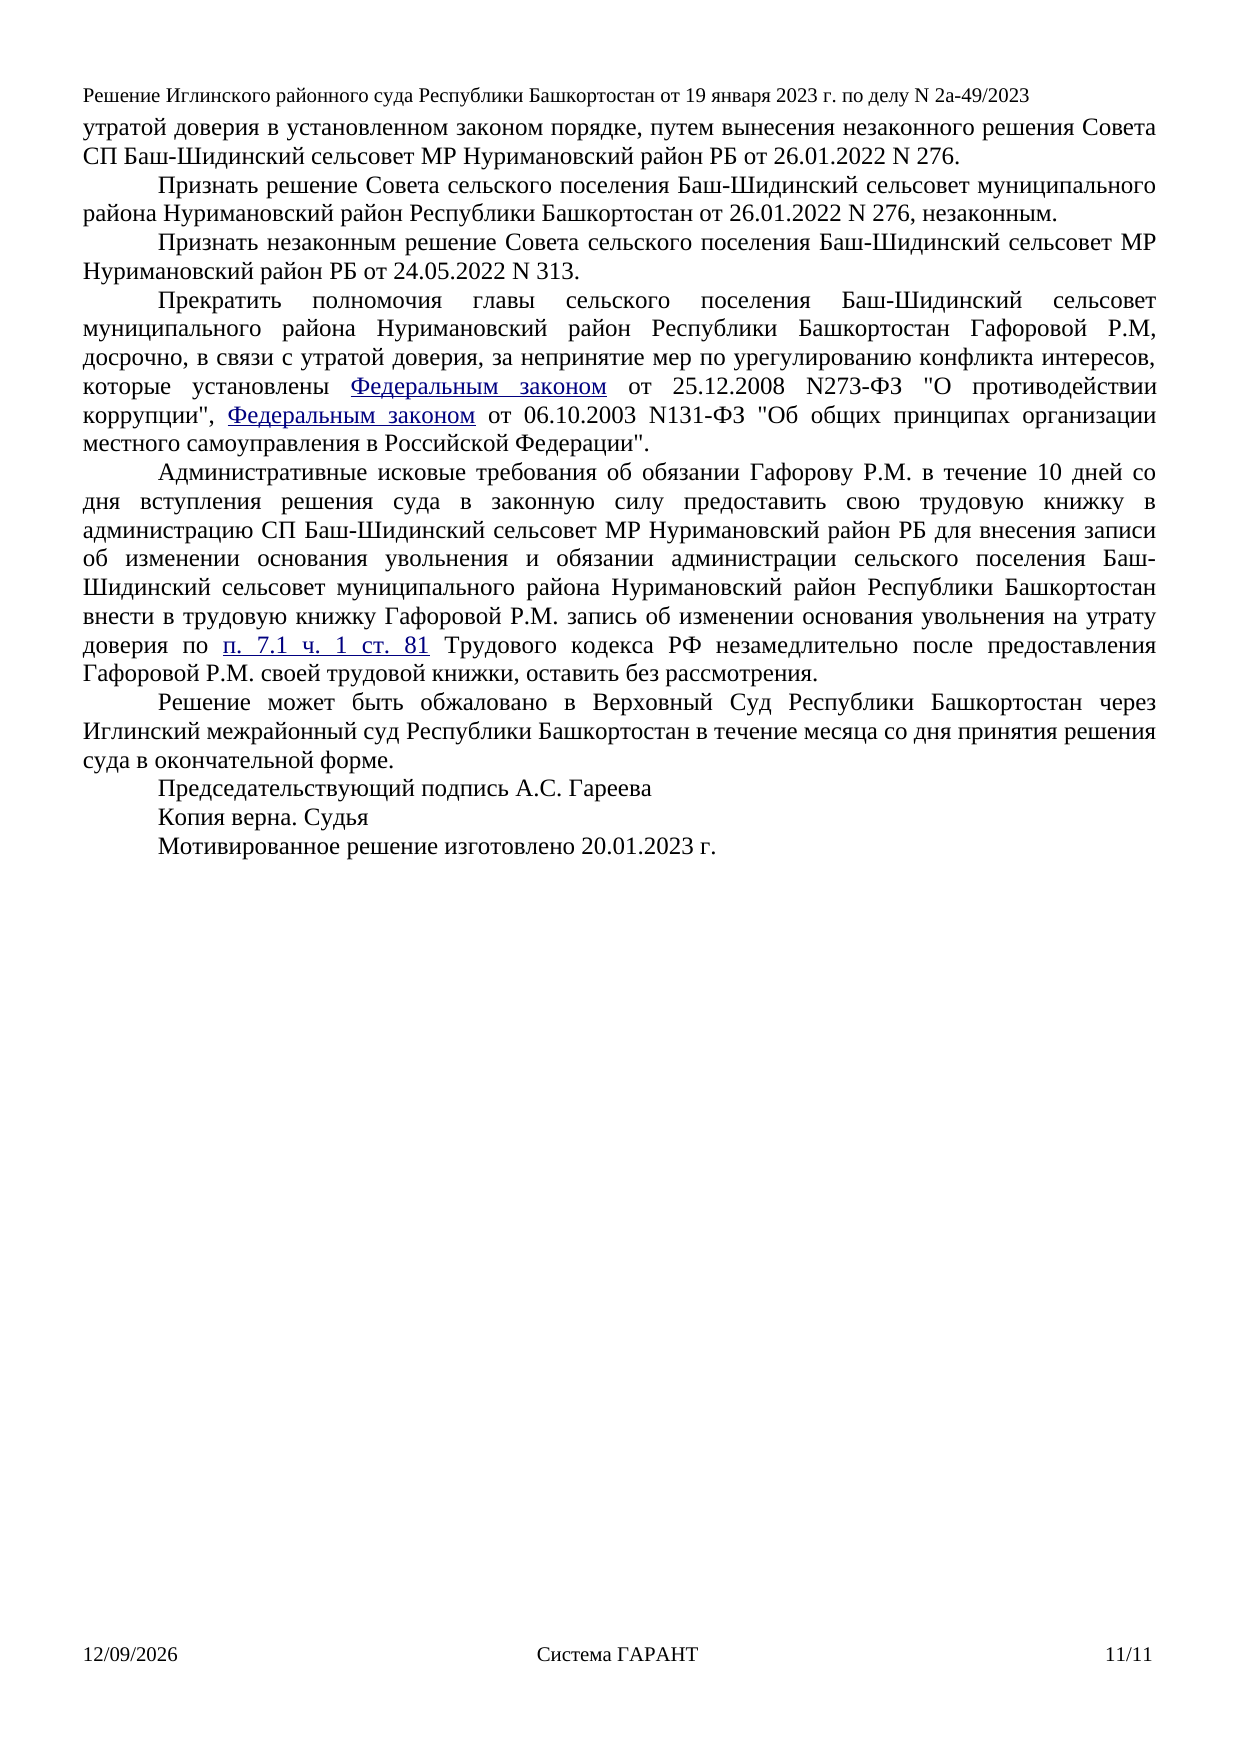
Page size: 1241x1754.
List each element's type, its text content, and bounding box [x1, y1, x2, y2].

text Решение может быть обжаловано в Верховный Суд Республики Башкортостан через Иглинский межрайонный суд Республики Башкортостан в течение месяца со дня принятия решения суда в окончательной форме. [83, 687, 1157, 773]
text Мотивированное решение изготовлено 20.01.2023 г. [83, 831, 1157, 860]
text Признать решение Совета сельского поселения Баш-Шидинский сельсовет муниципального района Нуримановский район Республики Башкортостан от 26.01.2022 N 276, незаконным. [83, 170, 1157, 227]
text Прекратить полномочия главы сельского поселения Баш-Шидинский сельсовет муниципального района Нуримановский район Республики Башкортостан Гафоровой Р.М, досрочно, в связи с утратой доверия, за непринятие мер по урегулированию конфликта интересов, которые установлены Федеральным законом от 25.12.2008 N273-ФЗ "О противодействии коррупции", Федеральным законом от 06.10.2003 N131-ФЗ "Об общих принципах организации местного самоуправления в Российской Федерации". [83, 285, 1157, 457]
text Признать незаконным решение Совета сельского поселения Баш-Шидинский сельсовет МР Нуримановский район РБ от 24.05.2022 N 313. [83, 227, 1157, 285]
text утратой доверия в установленном законом порядке, путем вынесения незаконного решения Совета СП Баш-Шидинский сельсовет МР Нуримановский район РБ от 26.01.2022 N 276. [83, 112, 1157, 170]
text Копия верна. Судья [83, 802, 1157, 831]
text Административные исковые требования об обязании Гафорову Р.М. в течение 10 дней со дня вступления решения суда в законную силу предоставить свою трудовую книжку в администрацию СП Баш-Шидинский сельсовет МР Нуримановский район РБ для внесения записи об изменении основания увольнения и обязании администрации сельского поселения Баш-Шидинский сельсовет муниципального района Нуримановский район Республики Башкортостан внести в трудовую книжку Гафоровой Р.М. запись об изменении основания увольнения на утрату доверия по п. 7.1 ч. 1 ст. 81 Трудового кодекса РФ незамедлительно после предоставления Гафоровой Р.М. своей трудовой книжки, оставить без рассмотрения. [83, 457, 1157, 687]
text Председательствующий подпись А.С. Гареева [83, 773, 1157, 802]
